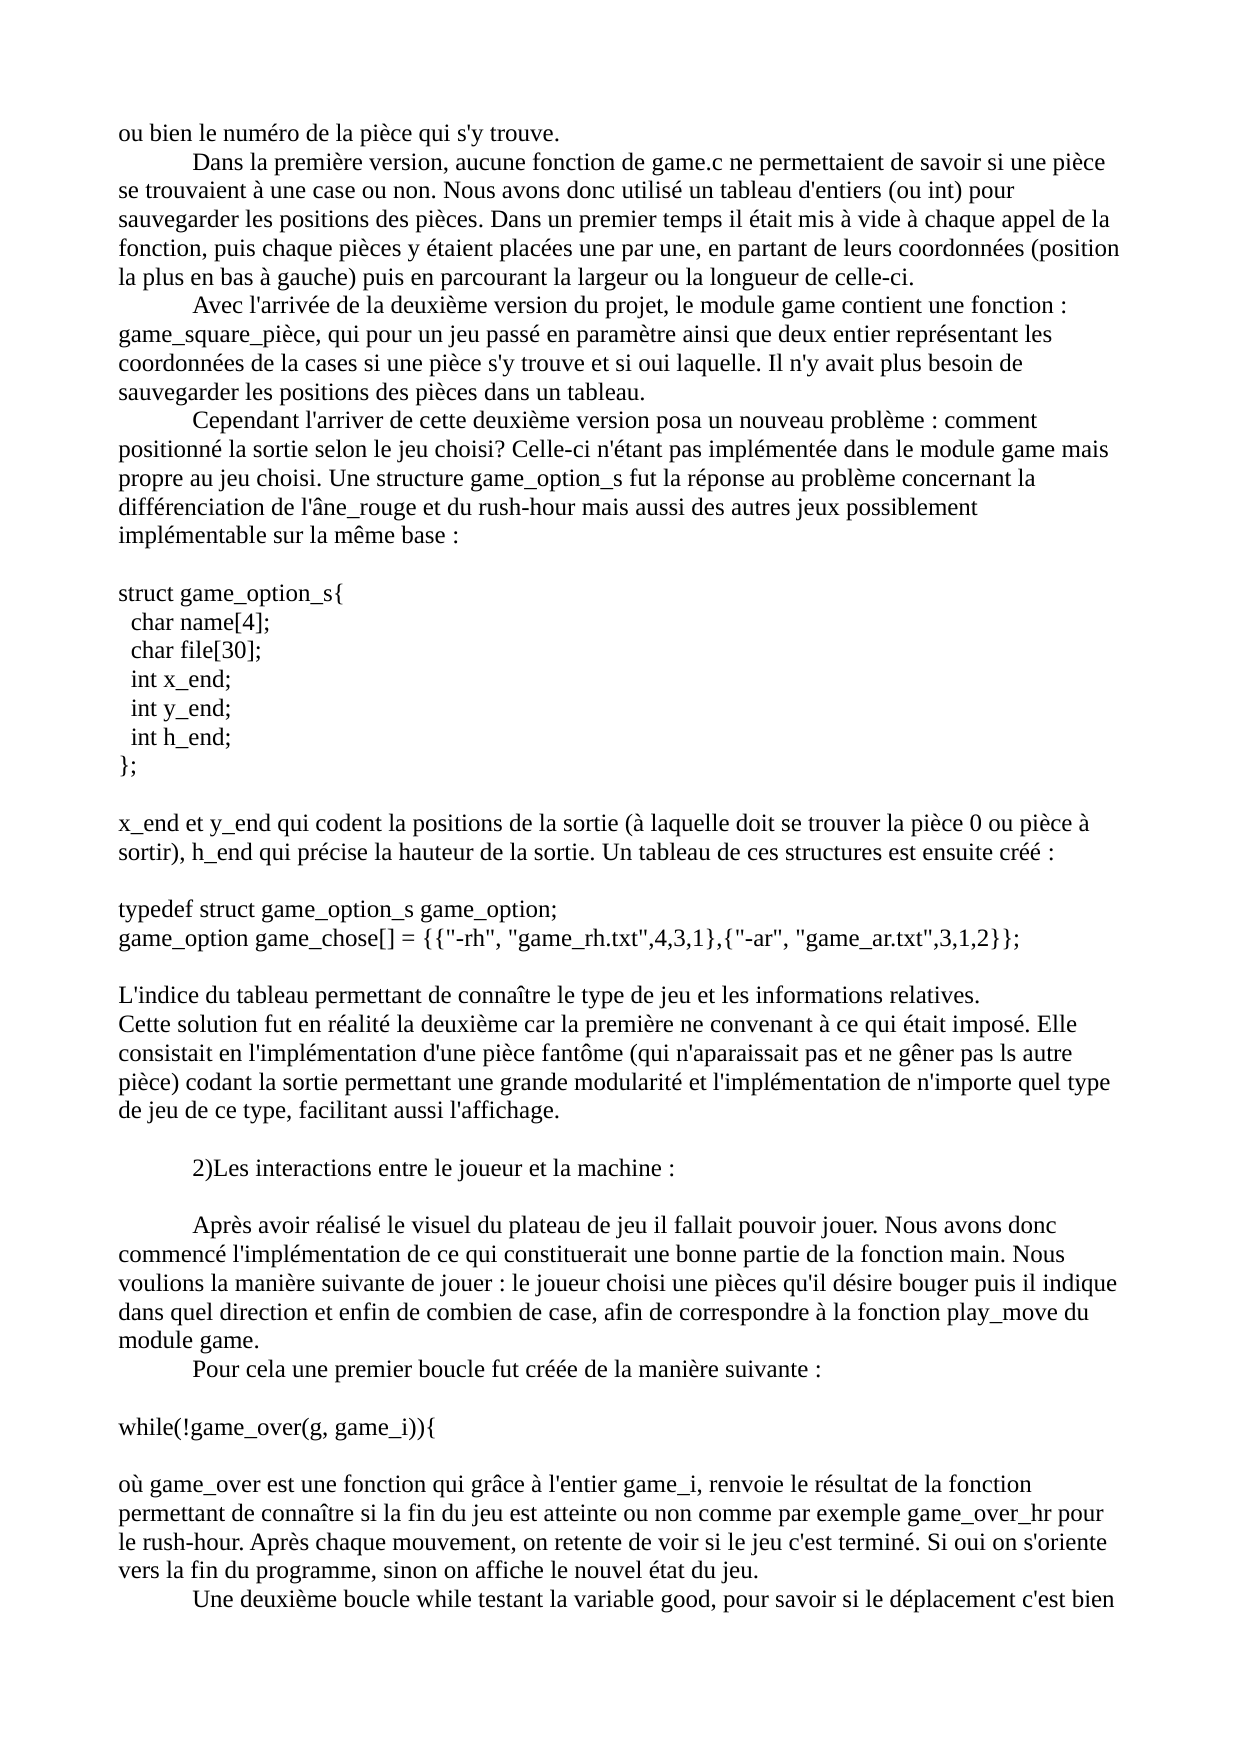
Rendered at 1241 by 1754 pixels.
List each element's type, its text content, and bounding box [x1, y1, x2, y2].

text int h_end; [118, 722, 1122, 751]
text Dans la première version, aucune fonction de game.c ne permettaient de savoir si une pièce se trouvaient à une case ou non. Nous avons donc utilisé un tableau d'entiers (ou int) pour sauvegarder les positions des pièces. Dans un premier temps il était mis à vide à chaque appel de la fonction, puis chaque pièces y étaient placées une par une, en partant de leurs coordonnées (position la plus en bas à gauche) puis en parcourant la largeur ou la longueur de celle-ci. [118, 147, 1122, 291]
text game_option game_chose[] = {{"-rh", "game_rh.txt",4,3,1},{"-ar", "game_ar.txt",3,1,2}}; [118, 923, 1122, 952]
text 2)Les interactions entre le joueur et la machine : [118, 1153, 1122, 1182]
text où game_over est une fonction qui grâce à l'entier game_i, renvoie le résultat de la fonction permettant de connaître si la fin du jeu est atteinte ou non comme par exemple game_over_hr pour le rush-hour. Après chaque mouvement, on retente de voir si le jeu c'est terminé. Si oui on s'oriente vers la fin du programme, sinon on affiche le nouvel état du jeu. [118, 1469, 1122, 1584]
text int y_end; [118, 693, 1122, 722]
text L'indice du tableau permettant de connaître le type de jeu et les informations relatives. [118, 981, 1122, 1009]
text Cette solution fut en réalité la deuxième car la première ne convenant à ce qui était imposé. Elle consistait en l'implémentation d'une pièce fantôme (qui n'aparaissait pas et ne gêner pas ls autre pièce) codant la sortie permettant une grande modularité et l'implémentation de n'importe quel type de jeu de ce type, facilitant aussi l'affichage. [118, 1009, 1122, 1124]
text char file[30]; [118, 636, 1122, 664]
text char name[4]; [118, 607, 1122, 636]
text ou bien le numéro de la pièce qui s'y trouve. [118, 118, 1122, 147]
text }; [118, 751, 1122, 779]
text struct game_option_s{ [118, 578, 1122, 607]
text int x_end; [118, 664, 1122, 693]
text x_end et y_end qui codent la positions de la sortie (à laquelle doit se trouver la pièce 0 ou pièce à sortir), h_end qui précise la hauteur de la sortie. Un tableau de ces structures est ensuite créé : [118, 808, 1122, 866]
text Une deuxième boucle while testant la variable good, pour savoir si le déplacement c'est bien [118, 1584, 1122, 1613]
text Après avoir réalisé le visuel du plateau de jeu il fallait pouvoir jouer. Nous avons donc commencé l'implémentation de ce qui constituerait une bonne partie de la fonction main. Nous voulions la manière suivante de jouer : le joueur choisi une pièces qu'il désire bouger puis il indique dans quel direction et enfin de combien de case, afin de correspondre à la fonction play_move du module game. [118, 1211, 1122, 1354]
text while(!game_over(g, game_i)){ [118, 1412, 1122, 1441]
text Avec l'arrivée de la deuxième version du projet, le module game contient une fonction : game_square_pièce, qui pour un jeu passé en paramètre ainsi que deux entier représentant les coordonnées de la cases si une pièce s'y trouve et si oui laquelle. Il n'y avait plus besoin de sauvegarder les positions des pièces dans un tableau. [118, 291, 1122, 406]
text Pour cela une premier boucle fut créée de la manière suivante : [118, 1354, 1122, 1383]
text Cependant l'arriver de cette deuxième version posa un nouveau problème : comment positionné la sortie selon le jeu choisi? Celle-ci n'étant pas implémentée dans le module game mais propre au jeu choisi. Une structure game_option_s fut la réponse au problème concernant la différenciation de l'âne_rouge et du rush-hour mais aussi des autres jeux possiblement implémentable sur la même base : [118, 406, 1122, 549]
text typedef struct game_option_s game_option; [118, 894, 1122, 923]
